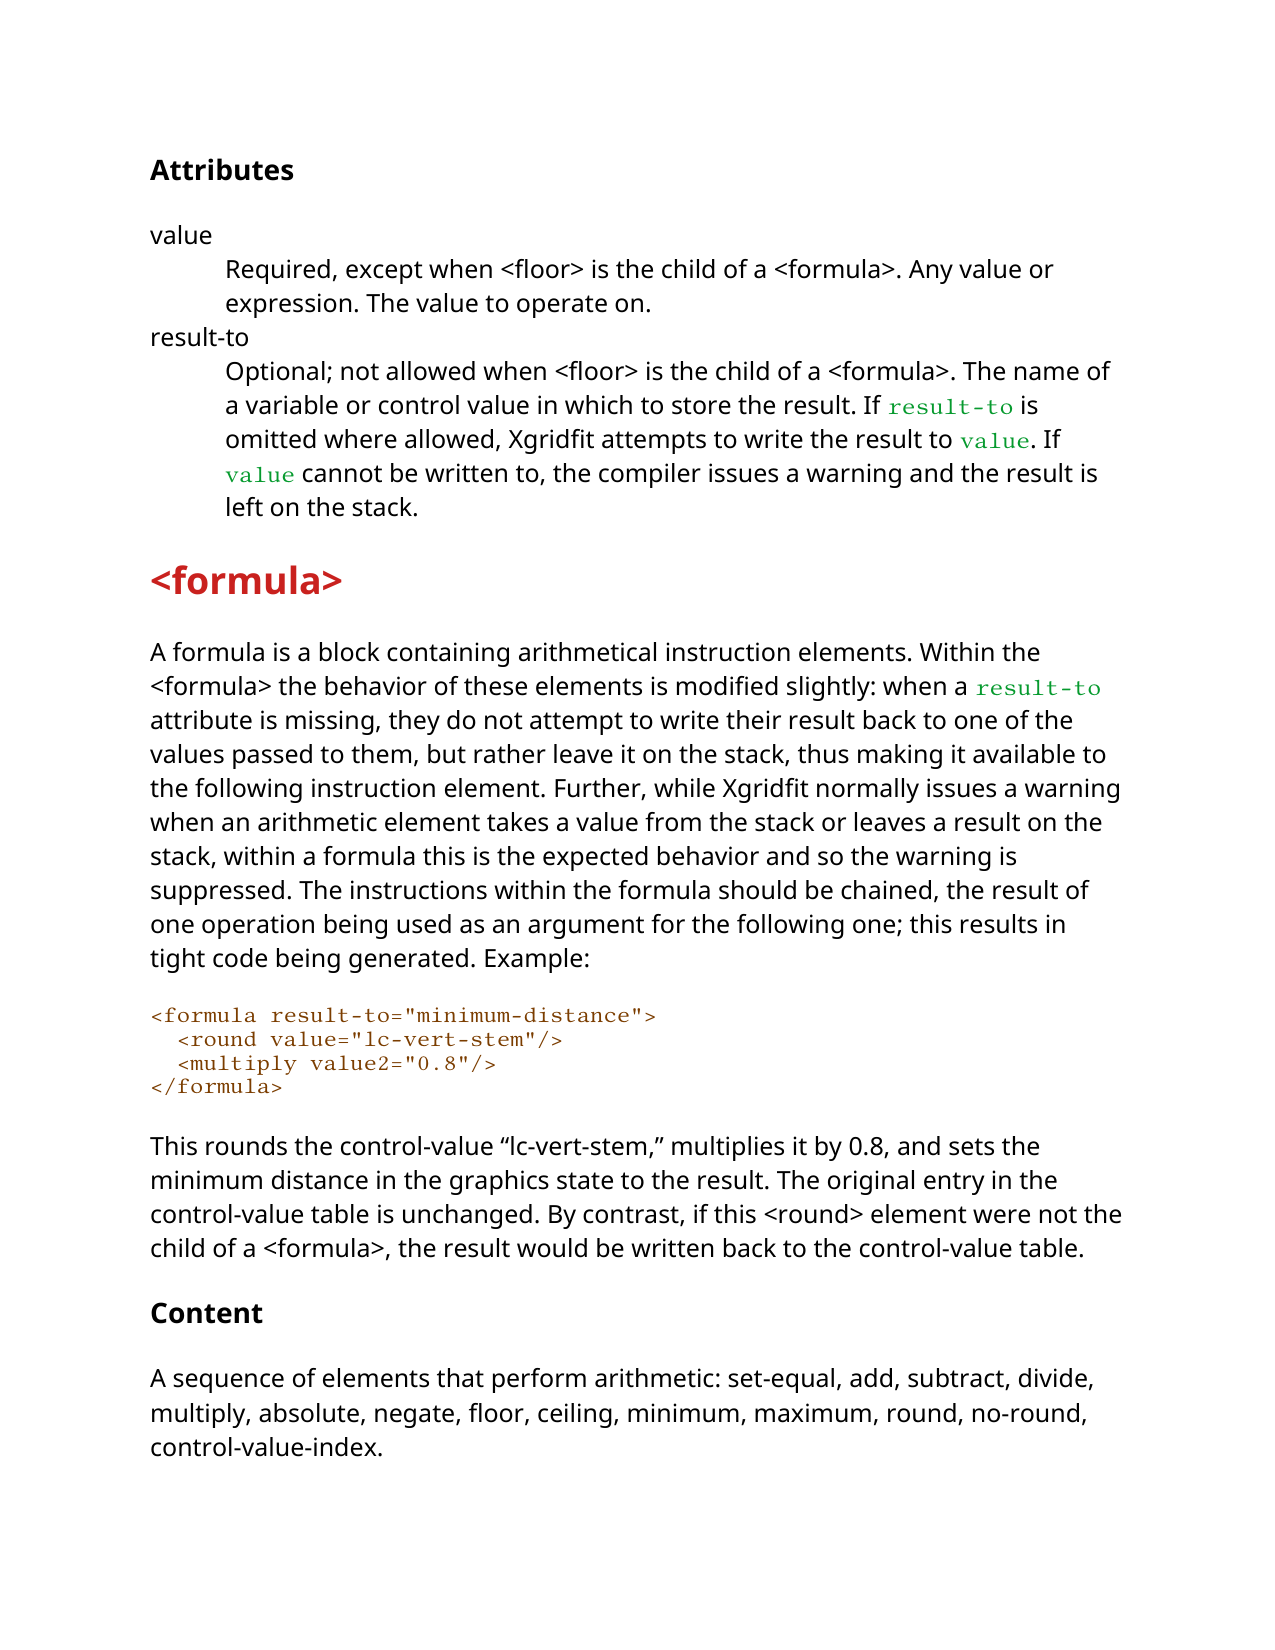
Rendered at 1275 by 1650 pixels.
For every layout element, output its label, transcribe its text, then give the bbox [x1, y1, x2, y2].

text value [150, 217, 1125, 252]
subtitle Content [150, 1294, 1125, 1332]
subtitle Attributes [150, 150, 1125, 188]
text result-to [150, 320, 1125, 354]
subtitle <formula> [150, 554, 1125, 605]
text <formula result-to="minimum-distance"> [150, 1004, 1125, 1028]
text This rounds the control-value “lc-vert-stem,” multiplies it by 0.8, and sets the minimum distance in the graphics state to the result. The original entry in the control-value table is unchanged. By contrast, if this <round> element were not the child of a <formula>, the result would be written back to the control-value table. [150, 1128, 1125, 1264]
text </formula> [150, 1075, 1125, 1099]
text <multiply value2="0.8"/> [150, 1052, 1125, 1075]
text A sequence of elements that perform arithmetic: set-equal, add, subtract, divide, multiply, absolute, negate, floor, ceiling, minimum, maximum, round, no-round, control-value-index. [150, 1361, 1125, 1463]
text Optional; not allowed when <floor> is the child of a <formula>. The name of a variable or control value in which to store the result. If result-to is omitted where allowed, Xgridfit attempts to write the result to value. If value cannot be written to, the compiler issues a warning and the result is left on the stack. [225, 354, 1125, 524]
text Required, except when <floor> is the child of a <formula>. Any value or expression. The value to operate on. [225, 252, 1125, 320]
text <round value="lc-vert-stem"/> [150, 1028, 1125, 1052]
text A formula is a block containing arithmetical instruction elements. Within the <formula> the behavior of these elements is modified slightly: when a result-to attribute is missing, they do not attempt to write their result back to one of the values passed to them, but rather leave it on the stack, thus making it available to the following instruction element. Further, while Xgridfit normally issues a warning when an arithmetic element takes a value from the stack or leaves a result on the stack, within a formula this is the expected behavior and so the warning is suppressed. The instructions within the formula should be chained, the result of one operation being used as an argument for the following one; this results in tight code being generated. Example: [150, 634, 1125, 975]
